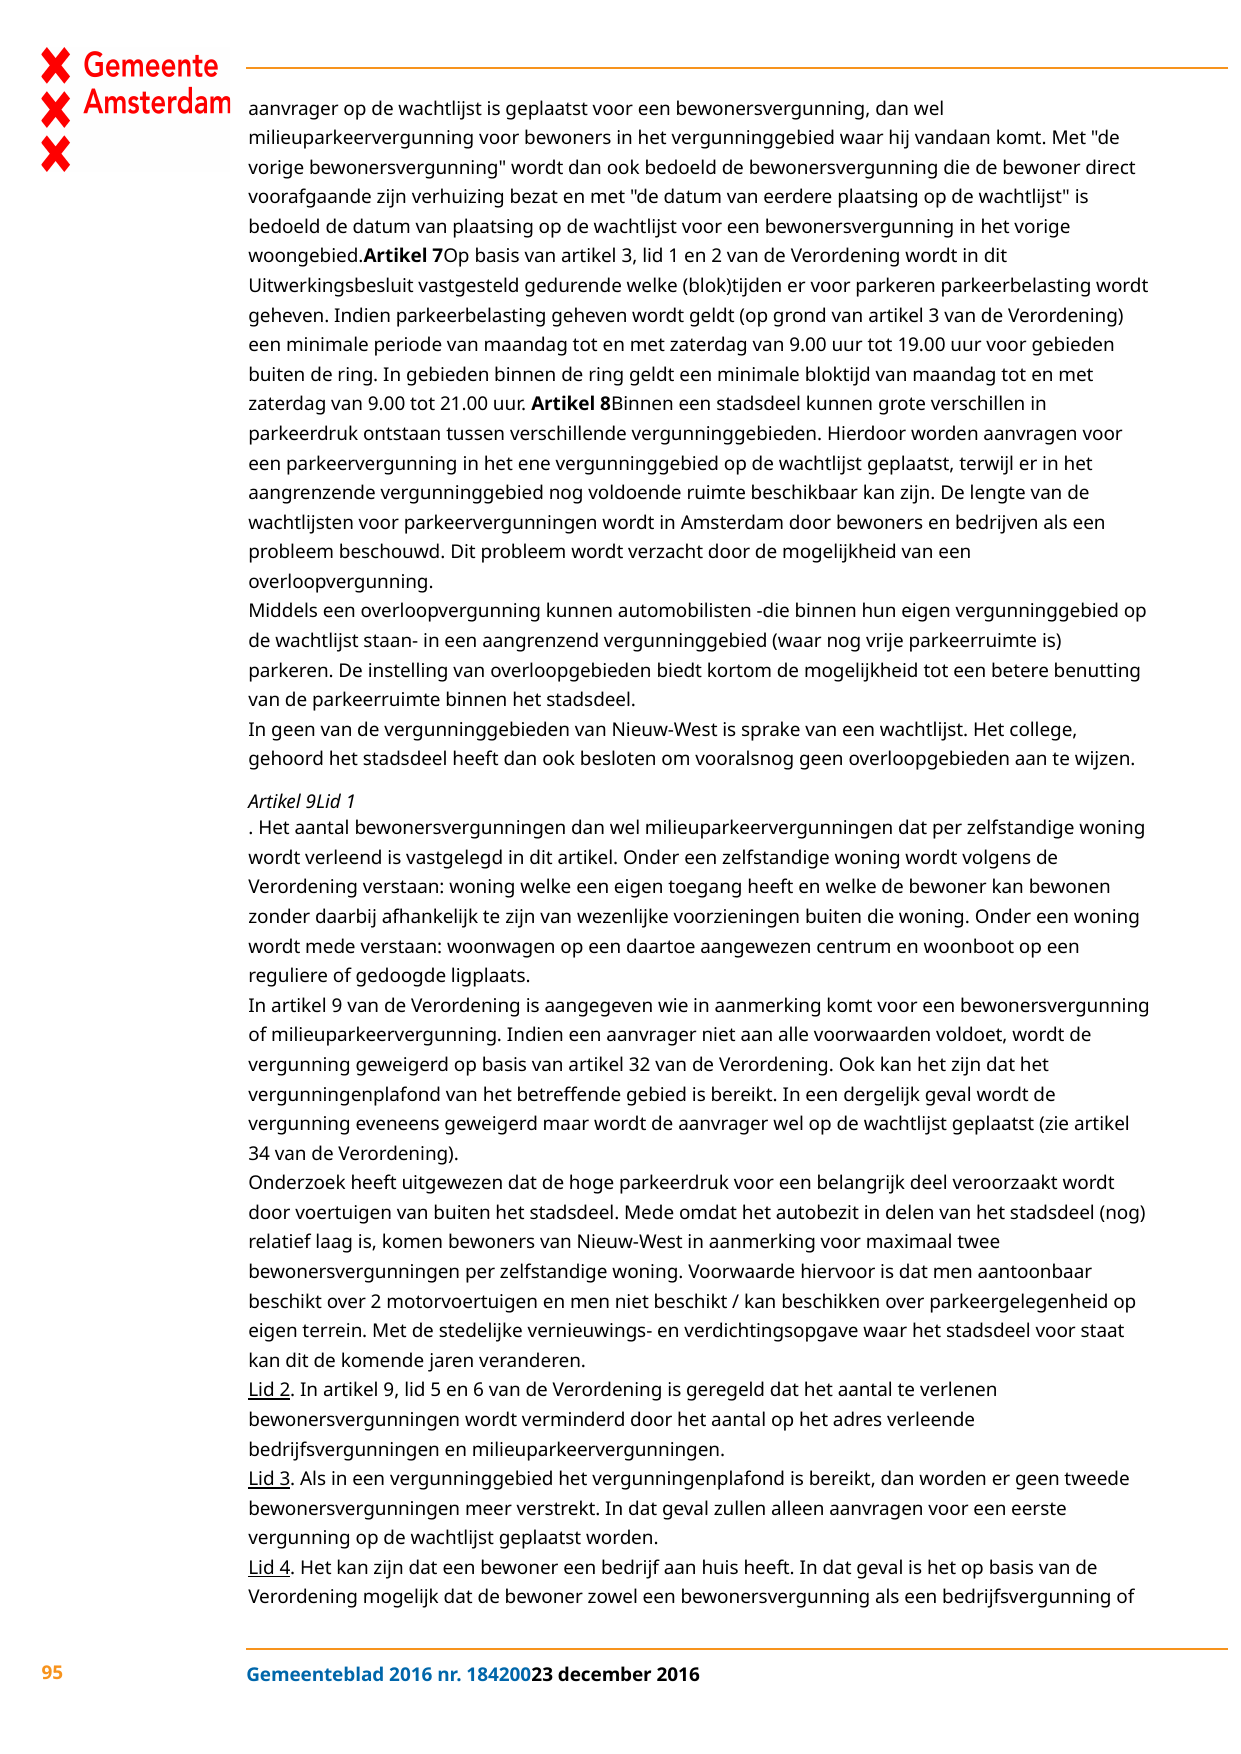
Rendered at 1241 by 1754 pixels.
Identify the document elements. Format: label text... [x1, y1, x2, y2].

text . Het aantal bewonersvergunningen dan wel milieuparkeervergunningen dat per zelfstandige woning wordt verleend is vastgelegd in dit artikel. Onder een zelfstandige woning wordt volgens de Verordening verstaan: woning welke een eigen toegang heeft en welke de bewoner kan bewonen zonder daarbij afhankelijk te zijn van wezenlijke voorzieningen buiten die woning. Onder een woning wordt mede verstaan: woonwagen op een daartoe aangewezen centrum en woonboot op een reguliere of gedoogde ligplaats. [248, 814, 1152, 988]
text Lid 4. Het kan zijn dat een bewoner een bedrijf aan huis heeft. In dat geval is het op basis van de Verordening mogelijk dat de bewoner zowel een bewonersvergunning als een bedrijfsvergunning of [248, 1554, 1152, 1609]
text Artikel 9Lid 1 [248, 789, 1152, 814]
text In geen van de vergunninggebieden van Nieuw-West is sprake van een wachtlijst. Het college, gehoord het stadsdeel heeft dan ook besloten om vooralsnog geen overloopgebieden aan te wijzen. [248, 716, 1152, 771]
text bewonersvergunningen wordt verminderd door het aantal op het adres verleende [248, 1406, 1152, 1432]
text Middels een overloopvergunning kunnen automobilisten -die binnen hun eigen vergunninggebied op de wachtlijst staan- in een aangrenzend vergunninggebied (waar nog vrije parkeerruimte is) parkeren. De instelling van overloopgebieden biedt kortom de mogelijkheid tot een betere benutting van de parkeerruimte binnen het stadsdeel. [248, 598, 1152, 712]
text aanvrager op de wachtlijst is geplaatst voor een bewonersvergunning, dan wel milieuparkeervergunning voor bewoners in het vergunninggebied waar hij vandaan komt. Met "de vorige bewonersvergunning" wordt dan ook bedoeld de bewonersvergunning die de bewoner direct voorafgaande zijn verhuizing bezat en met "de datum van eerdere plaatsing op de wachtlijst" is bedoeld de datum van plaatsing op de wachtlijst voor een bewonersvergunning in het vorige woongebied.Artikel 7Op basis van artikel 3, lid 1 en 2 van de Verordening wordt in dit Uitwerkingsbesluit vastgesteld gedurende welke (blok)tijden er voor parkeren parkeerbelasting wordt geheven. Indien parkeerbelasting geheven wordt geldt (op grond van artikel 3 van de Verordening) een minimale periode van maandag tot en met zaterdag van 9.00 uur tot 19.00 uur voor gebieden buiten de ring. In gebieden binnen de ring geldt een minimale bloktijd van maandag tot en met zaterdag van 9.00 tot 21.00 uur. Artikel 8Binnen een stadsdeel kunnen grote verschillen in parkeerdruk ontstaan tussen verschillende vergunninggebieden. Hierdoor worden aanvragen voor een parkeervergunning in het ene vergunninggebied op de wachtlijst geplaatst, terwijl er in het aangrenzende vergunninggebied nog voldoende ruimte beschikbaar kan zijn. De lengte van de wachtlijsten voor parkeervergunningen wordt in Amsterdam door bewoners en bedrijven als een probleem beschouwd. Dit probleem wordt verzacht door de mogelijkheid van een overloopvergunning. [248, 95, 1152, 594]
text Onderzoek heeft uitgewezen dat de hoge parkeerdruk voor een belangrijk deel veroorzaakt wordt door voertuigen van buiten het stadsdeel. Mede omdat het autobezit in delen van het stadsdeel (nog) relatief laag is, komen bewoners van Nieuw-West in aanmerking voor maximaal twee bewonersvergunningen per zelfstandige woning. Voorwaarde hiervoor is dat men aantoonbaar beschikt over 2 motorvoertuigen en men niet beschikt / kan beschikken over parkeergelegenheid op eigen terrein. Met de stedelijke vernieuwings- en verdichtingsopgave waar het stadsdeel voor staat [248, 1169, 1152, 1343]
picture [41, 47, 231, 172]
text In artikel 9 van de Verordening is aangegeven wie in aanmerking komt voor een bewonersvergunning of milieuparkeervergunning. Indien een aanvrager niet aan alle voorwaarden voldoet, wordt de vergunning geweigerd op basis van artikel 32 van de Verordening. Ook kan het zijn dat het vergunningenplafond van het betreffende gebied is bereikt. In een dergelijk geval wordt de vergunning eveneens geweigerd maar wordt de aanvrager wel op de wachtlijst geplaatst (zie artikel 34 van de Verordening). [248, 992, 1152, 1166]
text kan dit de komende jaren veranderen. [248, 1347, 1152, 1373]
text Lid 3. Als in een vergunninggebied het vergunningenplafond is bereikt, dan worden er geen tweede bewonersvergunningen meer verstrekt. In dat geval zullen alleen aanvragen voor een eerste vergunning op de wachtlijst geplaatst worden. [248, 1465, 1152, 1550]
text bedrijfsvergunningen en milieuparkeervergunningen. [248, 1436, 1152, 1461]
text Lid 2. In artikel 9, lid 5 en 6 van de Verordening is geregeld dat het aantal te verlenen [248, 1377, 1152, 1402]
